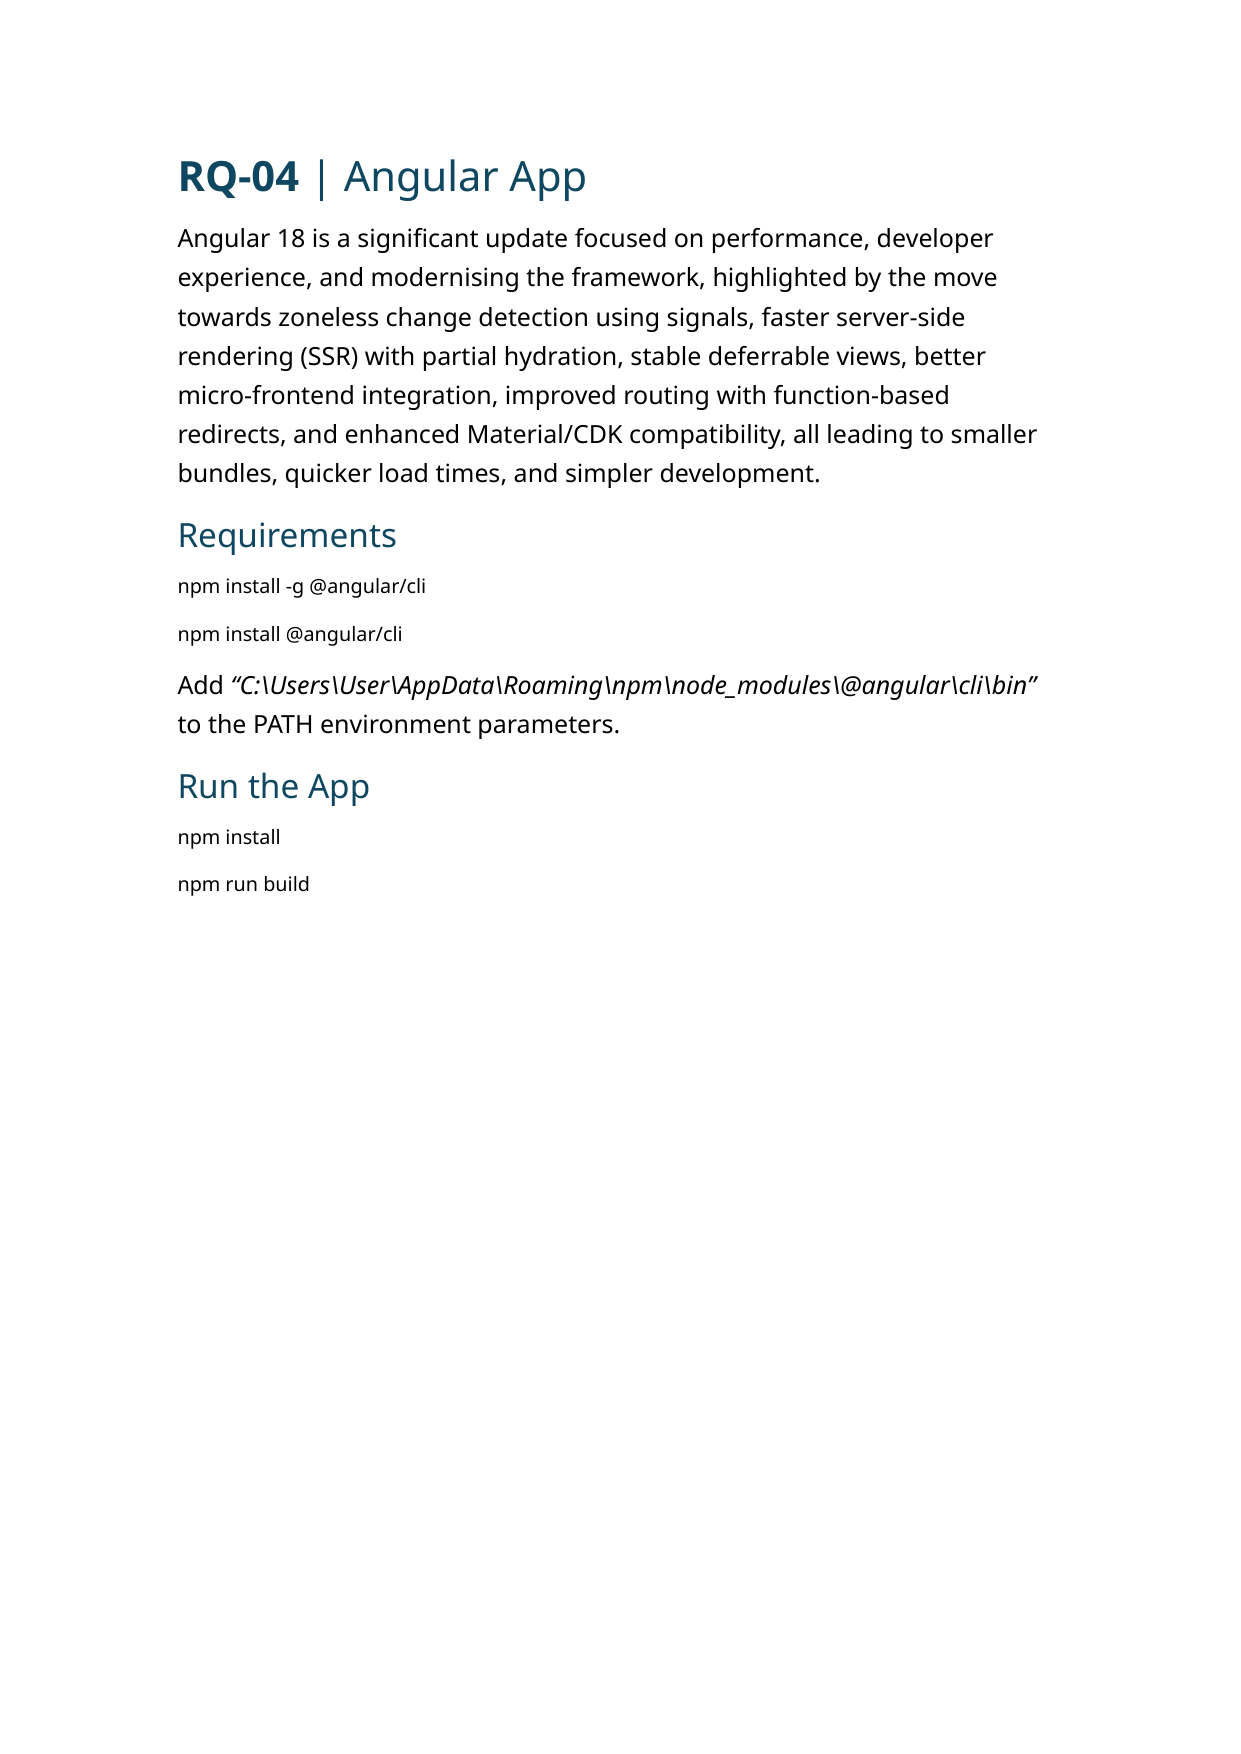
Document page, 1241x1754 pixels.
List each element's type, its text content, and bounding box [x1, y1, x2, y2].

text Angular 18 is a significant update focused on performance, developer experience, and modernising the framework, highlighted by the move towards zoneless change detection using signals, faster server-side rendering (SSR) with partial hydration, stable deferrable views, better micro-frontend integration, improved routing with function-based redirects, and enhanced Material/CDK compatibility, all leading to smaller bundles, quicker load times, and simpler development. [177, 221, 1063, 490]
subtitle Requirements [177, 512, 1063, 557]
text npm install @angular/cli [177, 620, 1063, 647]
subtitle Run the App [177, 762, 1063, 808]
subtitle RQ-04 | Angular App [177, 147, 1063, 204]
text npm install [177, 823, 1063, 850]
text Add “C:\Users\User\AppData\Roaming\npm\node_modules\@angular\cli\bin” to the PATH environment parameters. [177, 667, 1063, 741]
text npm run build [177, 871, 1063, 897]
text npm install -g @angular/cli [177, 572, 1063, 599]
